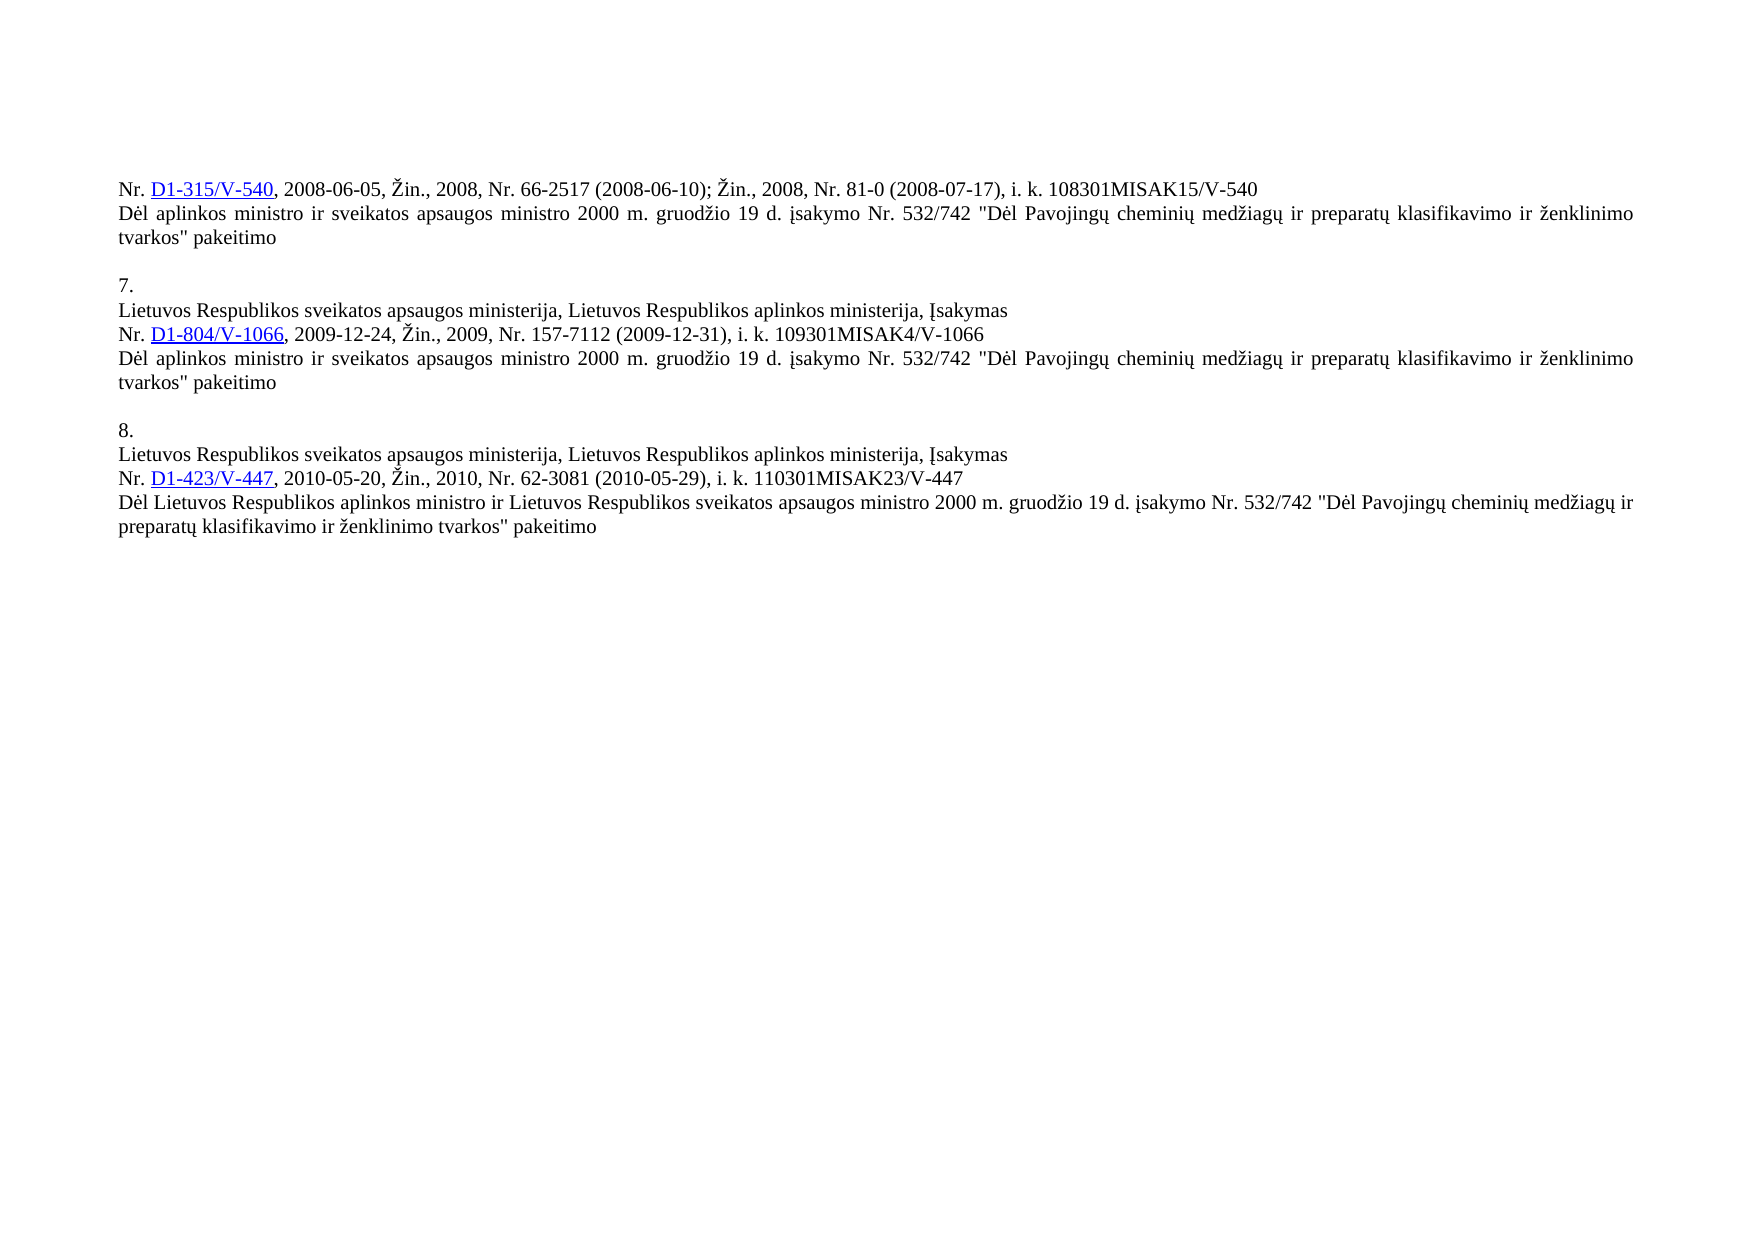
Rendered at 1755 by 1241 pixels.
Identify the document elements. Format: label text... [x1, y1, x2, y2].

text Lietuvos Respublikos sveikatos apsaugos ministerija, Lietuvos Respublikos aplinkos ministerija, Įsakymas [118, 442, 1636, 466]
text Nr. D1-804/V-1066, 2009-12-24, Žin., 2009, Nr. 157-7112 (2009-12-31), i. k. 109301MISAK4/V-1066 [118, 322, 1636, 346]
text Lietuvos Respublikos sveikatos apsaugos ministerija, Lietuvos Respublikos aplinkos ministerija, Įsakymas [118, 297, 1636, 322]
text Dėl Lietuvos Respublikos aplinkos ministro ir Lietuvos Respublikos sveikatos apsaugos ministro 2000 m. gruodžio 19 d. įsakymo Nr. 532/742 "Dėl Pavojingų cheminių medžiagų ir preparatų klasifikavimo ir ženklinimo tvarkos" pakeitimo [118, 490, 1636, 538]
text 8. [118, 418, 1636, 442]
text Dėl aplinkos ministro ir sveikatos apsaugos ministro 2000 m. gruodžio 19 d. įsakymo Nr. 532/742 "Dėl Pavojingų cheminių medžiagų ir preparatų klasifikavimo ir ženklinimo tvarkos" pakeitimo [118, 201, 1636, 249]
text Nr. D1-315/V-540, 2008-06-05, Žin., 2008, Nr. 66-2517 (2008-06-10); Žin., 2008, Nr. 81-0 (2008-07-17), i. k. 108301MISAK15/V-540 [118, 177, 1636, 201]
text Nr. D1-423/V-447, 2010-05-20, Žin., 2010, Nr. 62-3081 (2010-05-29), i. k. 110301MISAK23/V-447 [118, 466, 1636, 490]
text 7. [118, 273, 1636, 297]
text Dėl aplinkos ministro ir sveikatos apsaugos ministro 2000 m. gruodžio 19 d. įsakymo Nr. 532/742 "Dėl Pavojingų cheminių medžiagų ir preparatų klasifikavimo ir ženklinimo tvarkos" pakeitimo [118, 346, 1636, 394]
